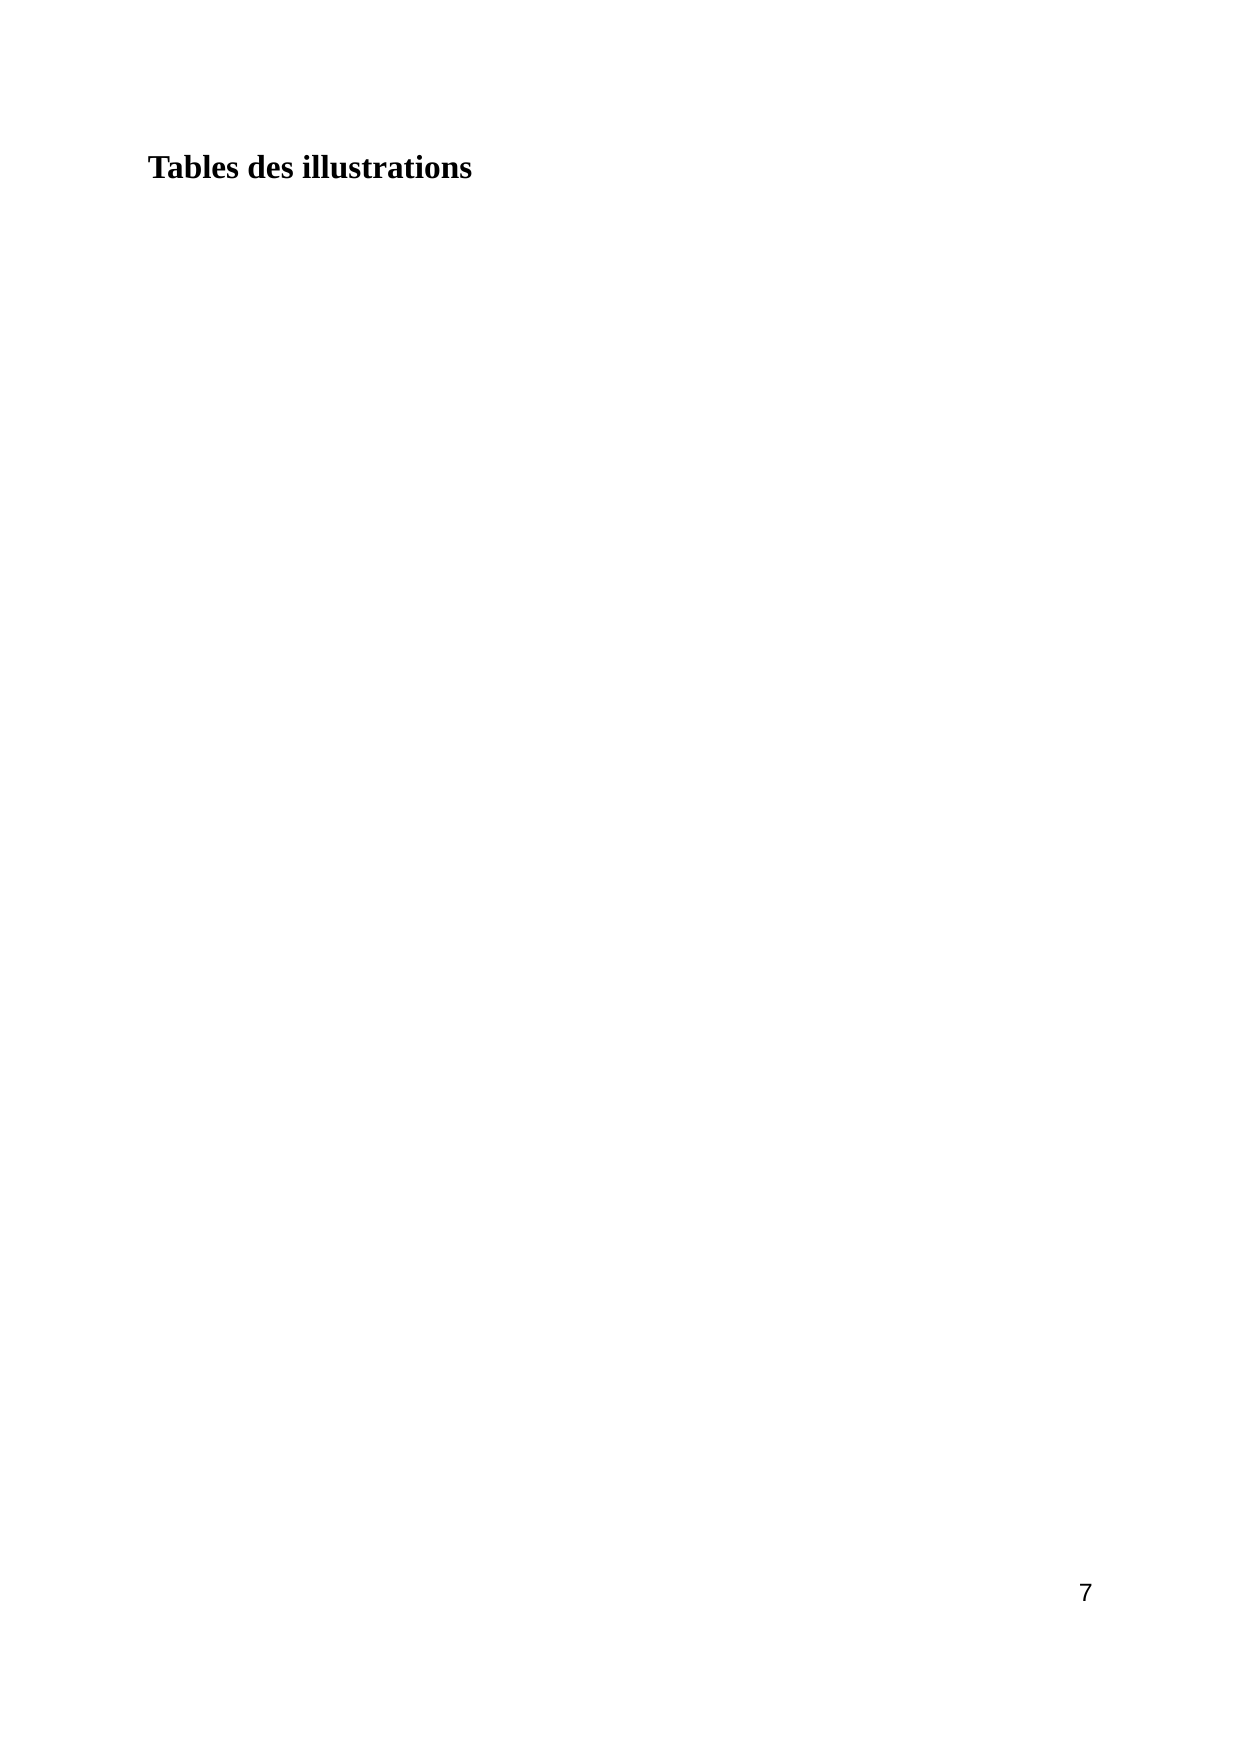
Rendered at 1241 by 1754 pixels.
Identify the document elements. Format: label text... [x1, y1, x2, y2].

subtitle Tables des illustrations [148, 148, 1093, 186]
